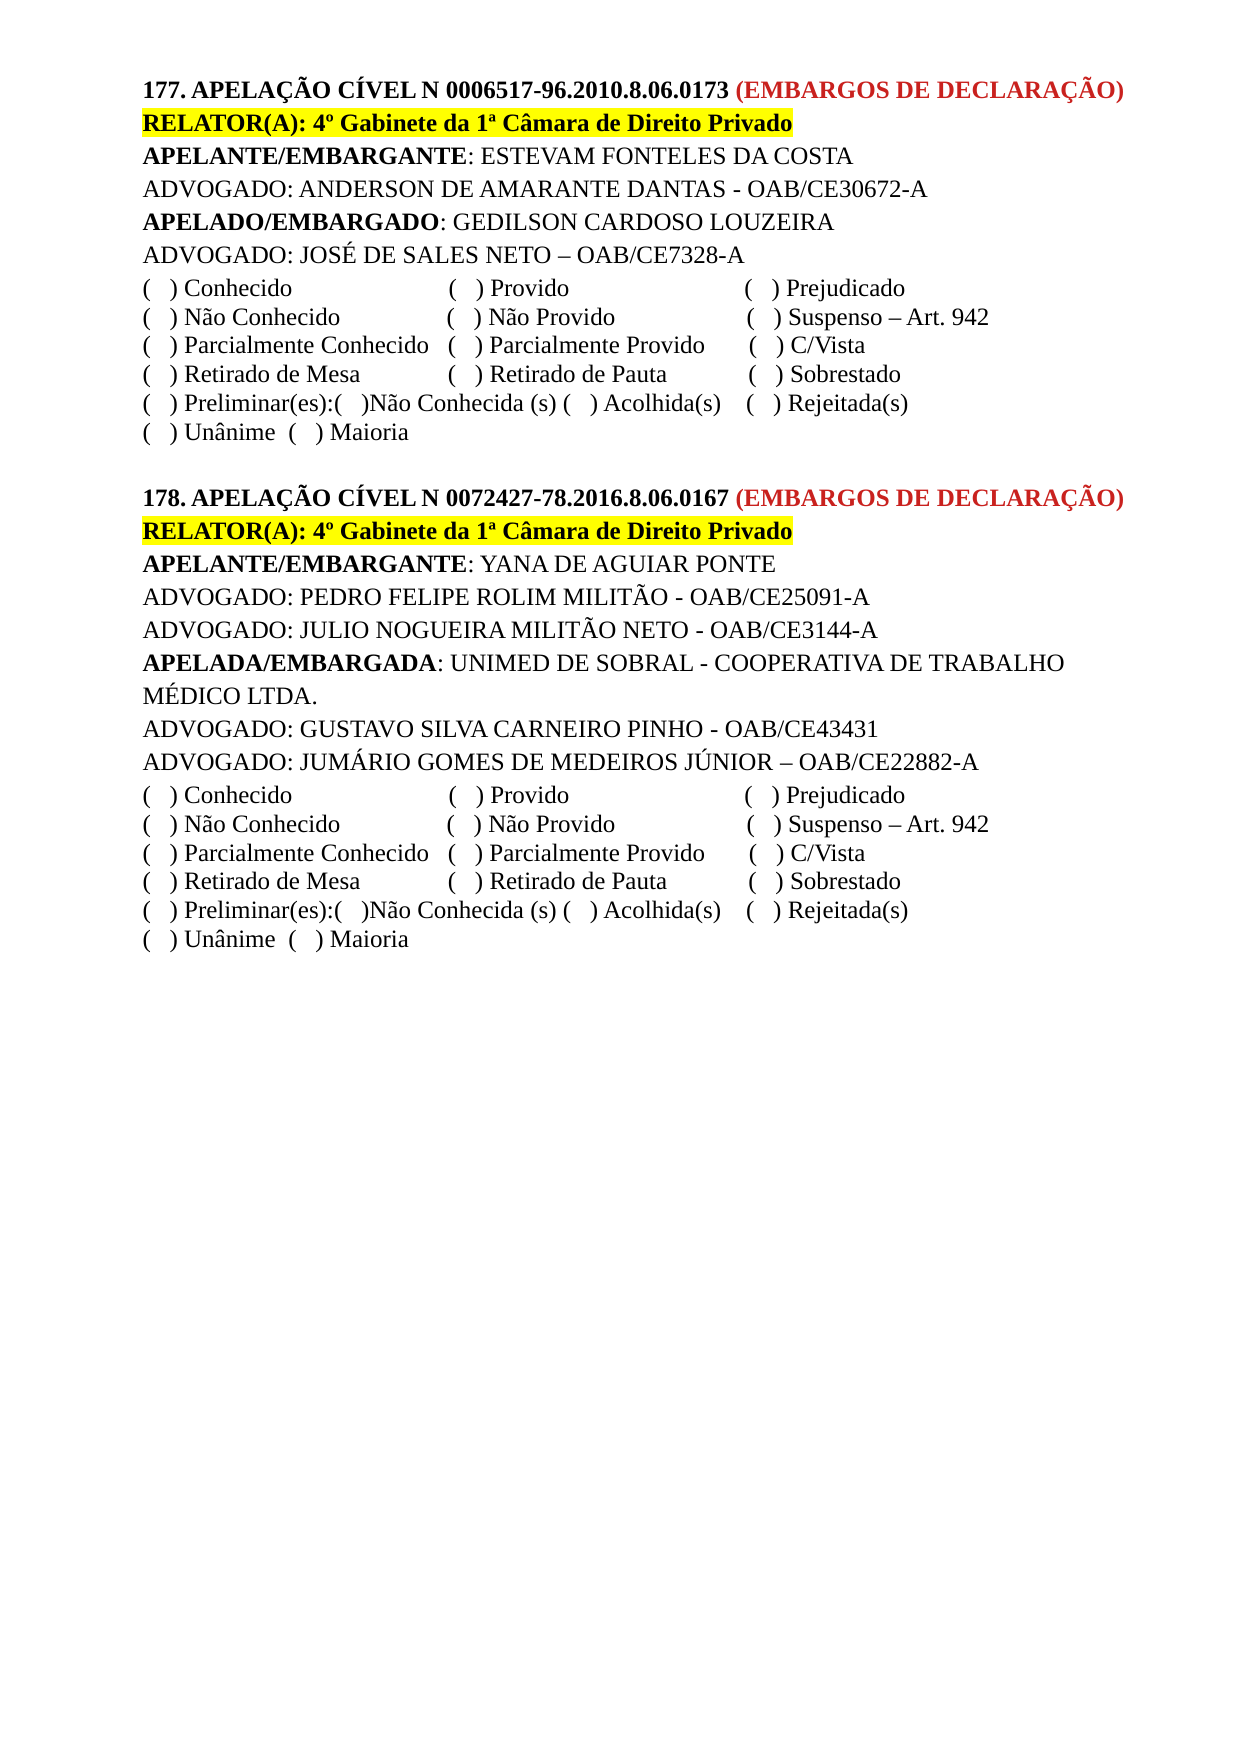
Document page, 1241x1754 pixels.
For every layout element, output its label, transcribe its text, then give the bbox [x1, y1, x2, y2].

text ( ) Parcialmente Conhecido ( ) Parcialmente Provido ( ) C/Vista [142, 838, 1158, 866]
text ( ) Conhecido ( ) Provido ( ) Prejudicado [142, 780, 1141, 809]
text ( ) Conhecido ( ) Provido ( ) Prejudicado [142, 273, 1141, 302]
text ( ) Não Conhecido ( ) Não Provido ( ) Suspenso – Art. 942 [142, 809, 1158, 838]
text ( ) Parcialmente Conhecido ( ) Parcialmente Provido ( ) C/Vista [142, 331, 1158, 359]
text ( ) Unânime ( ) Maioria 178. APELAÇÃO CÍVEL N 0072427-78.2016.8.06.0167 (EMBARGOS DE DECLARAÇÃO) RELATOR(A): 4º Gabinete da 1ª Câmara de Direito Privado APELANTE/EMBARGANTE: YANA DE AGUIAR PONTE ADVOGADO: PEDRO FELIPE ROLIM MILITÃO - OAB/CE25091-A ADVOGADO: JULIO NOGUEIRA MILITÃO NETO - OAB/CE3144-A APELADA/EMBARGADA: UNIMED DE SOBRAL - COOPERATIVA DE TRABALHO MÉDICO LTDA. ADVOGADO: GUSTAVO SILVA CARNEIRO PINHO - OAB/CE43431 ADVOGADO: JUMÁRIO GOMES DE MEDEIROS JÚNIOR – OAB/CE22882-A [142, 417, 1141, 776]
text ( ) Preliminar(es):( )Não Conhecida (s) ( ) Acolhida(s) ( ) Rejeitada(s) [142, 388, 1158, 417]
text ( ) Unânime ( ) Maioria [142, 924, 1141, 1019]
text ( ) Retirado de Mesa ( ) Retirado de Pauta ( ) Sobrestado [142, 866, 1158, 895]
text 177. APELAÇÃO CÍVEL N 0006517-96.2010.8.06.0173 (EMBARGOS DE DECLARAÇÃO) RELATOR(A): 4º Gabinete da 1ª Câmara de Direito Privado APELANTE/EMBARGANTE: ESTEVAM FONTELES DA COSTA ADVOGADO: ANDERSON DE AMARANTE DANTAS - OAB/CE30672-A APELADO/EMBARGADO: GEDILSON CARDOSO LOUZEIRA ADVOGADO: JOSÉ DE SALES NETO – OAB/CE7328-A [142, 75, 1141, 269]
text ( ) Preliminar(es):( )Não Conhecida (s) ( ) Acolhida(s) ( ) Rejeitada(s) [142, 895, 1158, 924]
text ( ) Não Conhecido ( ) Não Provido ( ) Suspenso – Art. 942 [142, 302, 1158, 331]
text ( ) Retirado de Mesa ( ) Retirado de Pauta ( ) Sobrestado [142, 359, 1158, 388]
